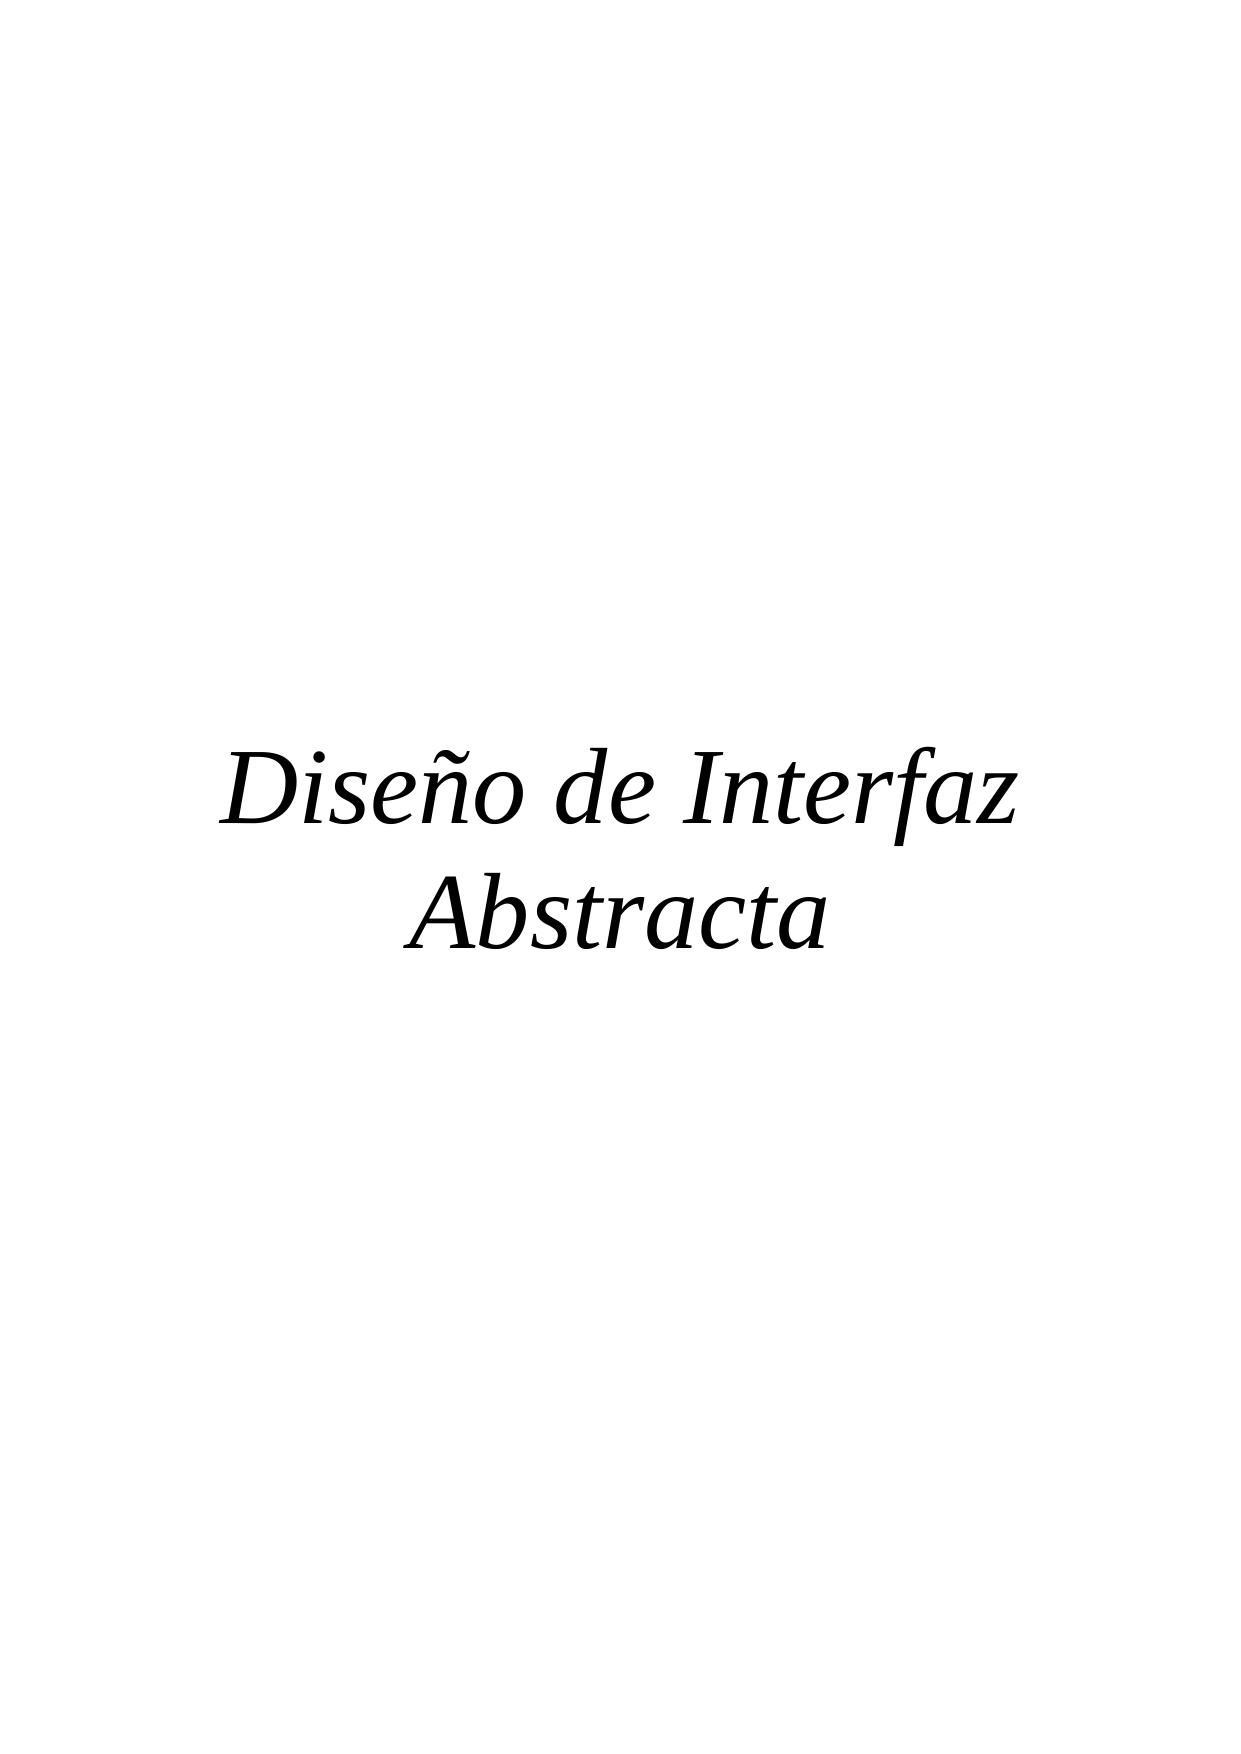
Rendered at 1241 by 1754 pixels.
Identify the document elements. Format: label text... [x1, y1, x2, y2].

text Diseño de Interfaz Abstracta [177, 723, 1063, 972]
